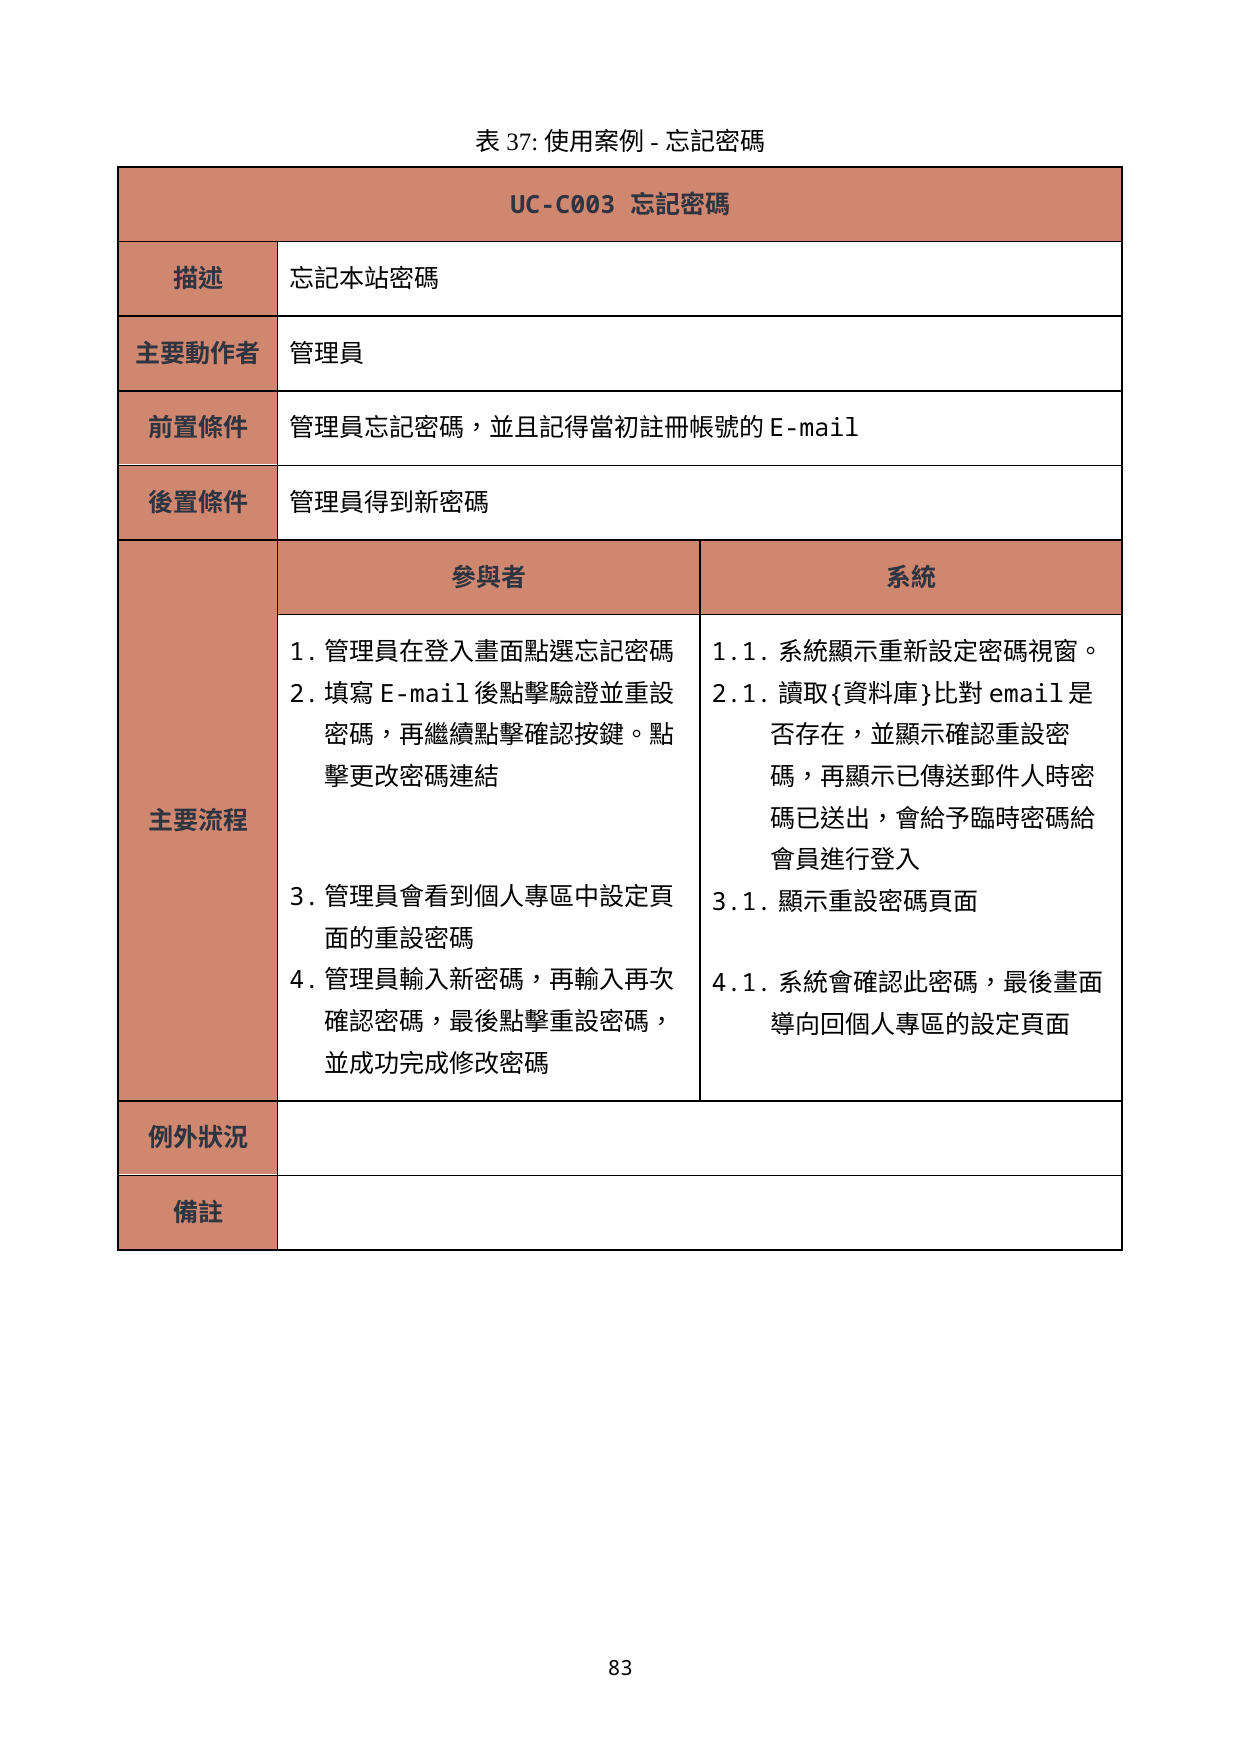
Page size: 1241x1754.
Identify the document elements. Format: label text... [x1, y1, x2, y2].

table_cell 管理員 [278, 317, 1121, 390]
table_cell 備註 [119, 1176, 277, 1249]
table_cell 前置條件 [119, 392, 277, 464]
table_cell [278, 1176, 1121, 1249]
table_cell 系統 [701, 541, 1121, 614]
table_cell 主要流程 [119, 541, 277, 1100]
table_cell [278, 1102, 1121, 1174]
table_cell 忘記本站密碼 [278, 242, 1121, 315]
table_cell 主要動作者 [119, 317, 277, 390]
table_cell 管理員忘記密碼，並且記得當初註冊帳號的E-mail [278, 392, 1121, 464]
table_cell 系統顯示重新設定密碼視窗。 讀取{資料庫}比對email是否存在，並顯示確認重設密碼，再顯示已傳送郵件人時密碼已送出，會給予臨時密碼給會員進行登入 顯示重設密碼頁面 系統會確認此密碼，最後畫面導向回個人專區的設定頁面 [701, 615, 1121, 1100]
table_header UC-C003 忘記密碼 [119, 168, 1121, 241]
table_cell 管理員在登入畫面點選忘記密碼 填寫E-mail後點擊驗證並重設 密碼，再繼續點擊確認按鍵。點擊更改密碼連結 管理員會看到個人專區中設定頁面的重設密碼 管理員輸入新密碼，再輸入再次確認密碼，最後點擊重設密碼，並成功完成修改密碼 [278, 615, 699, 1100]
table_cell 後置條件 [119, 466, 277, 539]
table_cell 例外狀況 [119, 1102, 277, 1174]
table_cell 管理員得到新密碼 [278, 466, 1121, 539]
table_cell 描述 [119, 242, 277, 315]
text 表 37: 使用案例 - 忘記密碼 [118, 121, 1122, 158]
table_cell 參與者 [278, 541, 699, 614]
